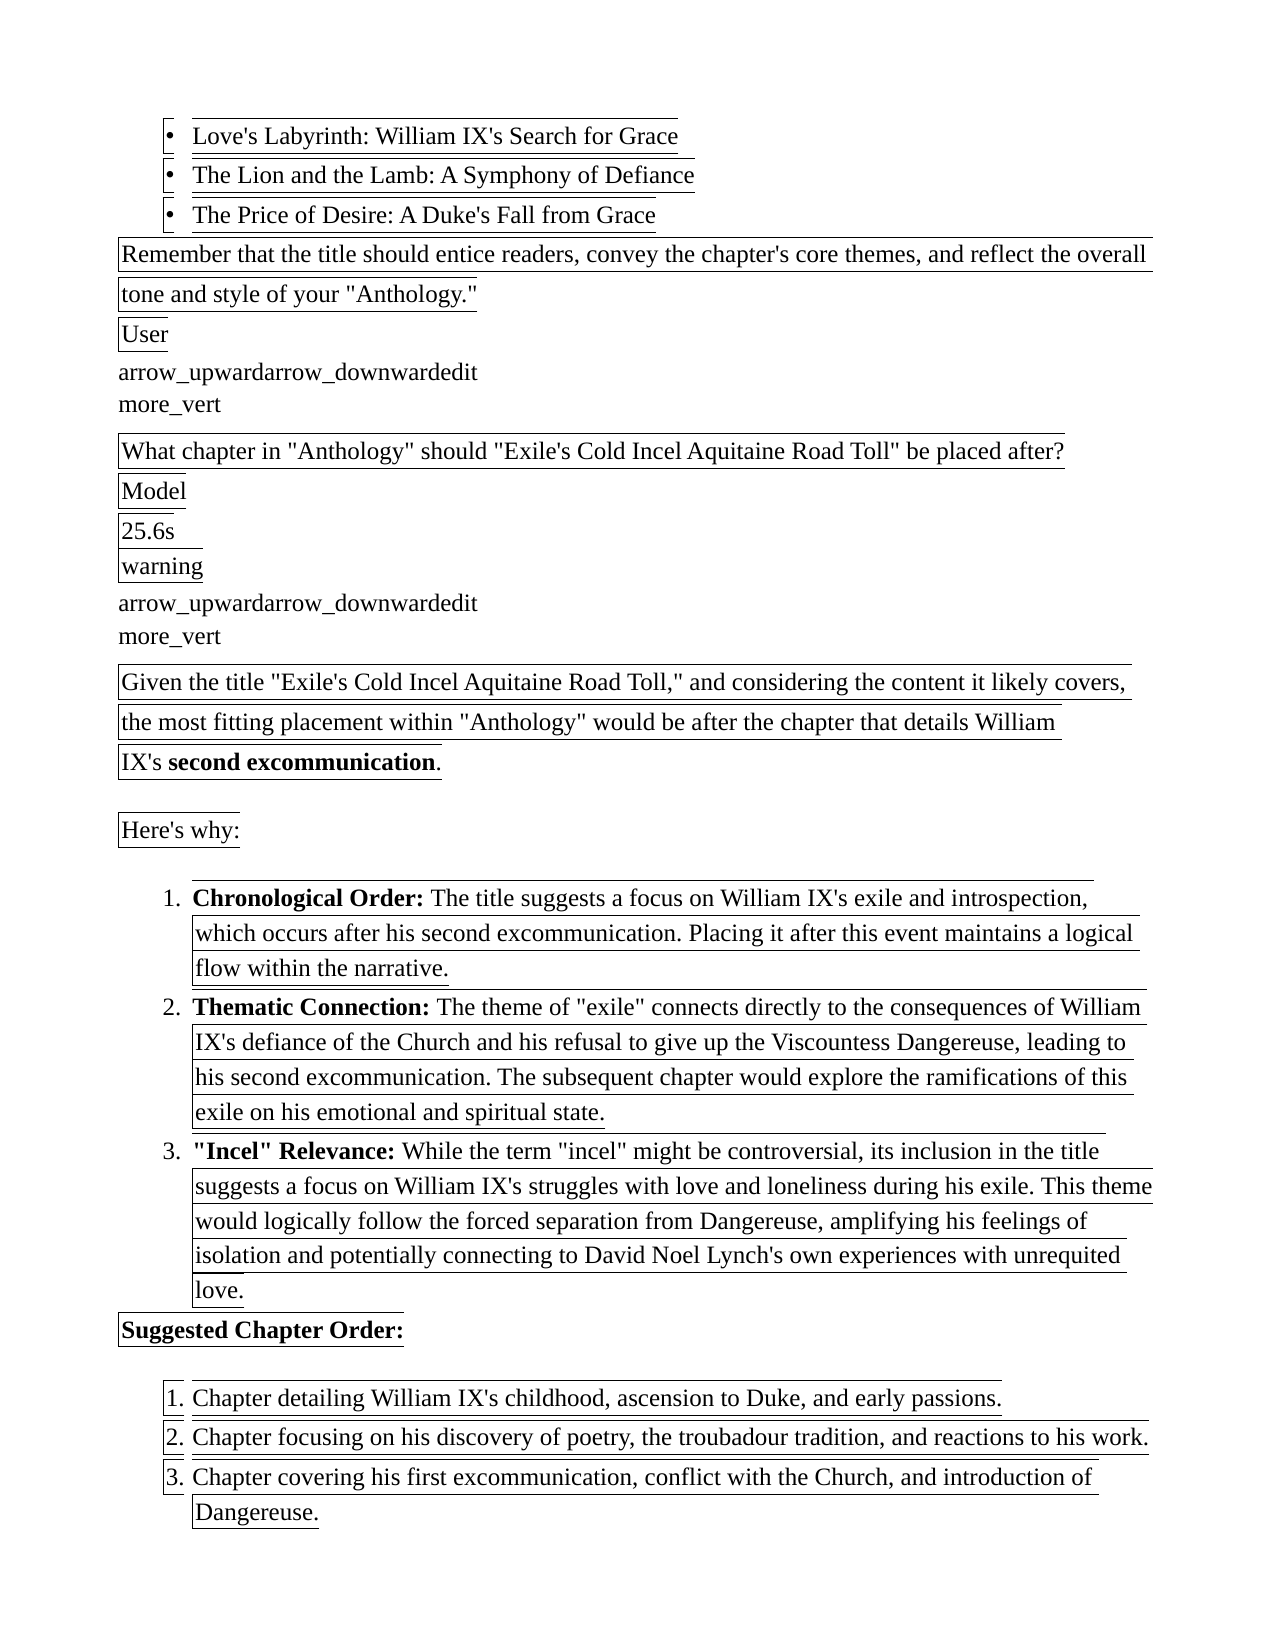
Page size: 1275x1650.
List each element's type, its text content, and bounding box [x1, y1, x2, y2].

text Remember that the title should entice readers, convey the chapter's core themes, and reflect the overall tone and style of your "Anthology." [118, 237, 1157, 311]
text Model [119, 473, 1157, 508]
text more_vert [118, 389, 1157, 418]
list The Price of Desire: A Duke's Fall from Grace [164, 197, 1157, 232]
text Here's why: [119, 812, 1157, 847]
list Chapter focusing on his discovery of poetry, the troubadour tradition, and reactions to his work. [162, 1419, 1157, 1454]
list The Lion and the Lamb: A Symphony of Defiance [164, 158, 1157, 192]
text 25.6s [119, 513, 1157, 548]
text Suggested Chapter Order: [119, 1312, 1157, 1347]
text more_vert [118, 621, 1157, 649]
list "Incel" Relevance: While the term "incel" might be controversial, its inclusion in the title suggests a focus on William IX's struggles with love and loneliness during his exile. This theme would logically follow the forced separation from Dangereuse, amplifying his feelings of isolation and potentially connecting to David Noel Lynch's own experiences with unrequited love. [162, 1133, 1157, 1307]
list Chapter covering his first excommunication, conflict with the Church, and introduction of Dangereuse. [162, 1459, 1157, 1528]
text arrow_upwardarrow_downwardedit [118, 588, 1157, 616]
text Given the title "Exile's Cold Incel Aquitaine Road Toll," and considering the content it likely covers, the most fitting placement within "Anthology" would be after the chapter that details William IX's second excommunication. [118, 664, 1157, 779]
text arrow_upwardarrow_downwardedit [118, 357, 1157, 385]
text User [119, 317, 1157, 351]
list Chronological Order: The title suggests a focus on William IX's exile and introspection, which occurs after his second excommunication. Placing it after this event maintains a logical flow within the narrative. [162, 880, 1157, 985]
list Love's Labyrinth: William IX's Search for Grace [164, 118, 1157, 153]
list Thematic Connection: The theme of "exile" connects directly to the consequences of William IX's defiance of the Church and his refusal to give up the Viscountess Dangereuse, leading to his second excommunication. The subsequent chapter would explore the ramifications of this exile on his emotional and spiritual state. [162, 989, 1157, 1128]
list Chapter detailing William IX's childhood, ascension to Duke, and early passions. [164, 1380, 1157, 1415]
text warning [119, 548, 1157, 582]
text What chapter in "Anthology" should "Exile's Cold Incel Aquitaine Road Toll" be placed after? [119, 433, 1157, 468]
